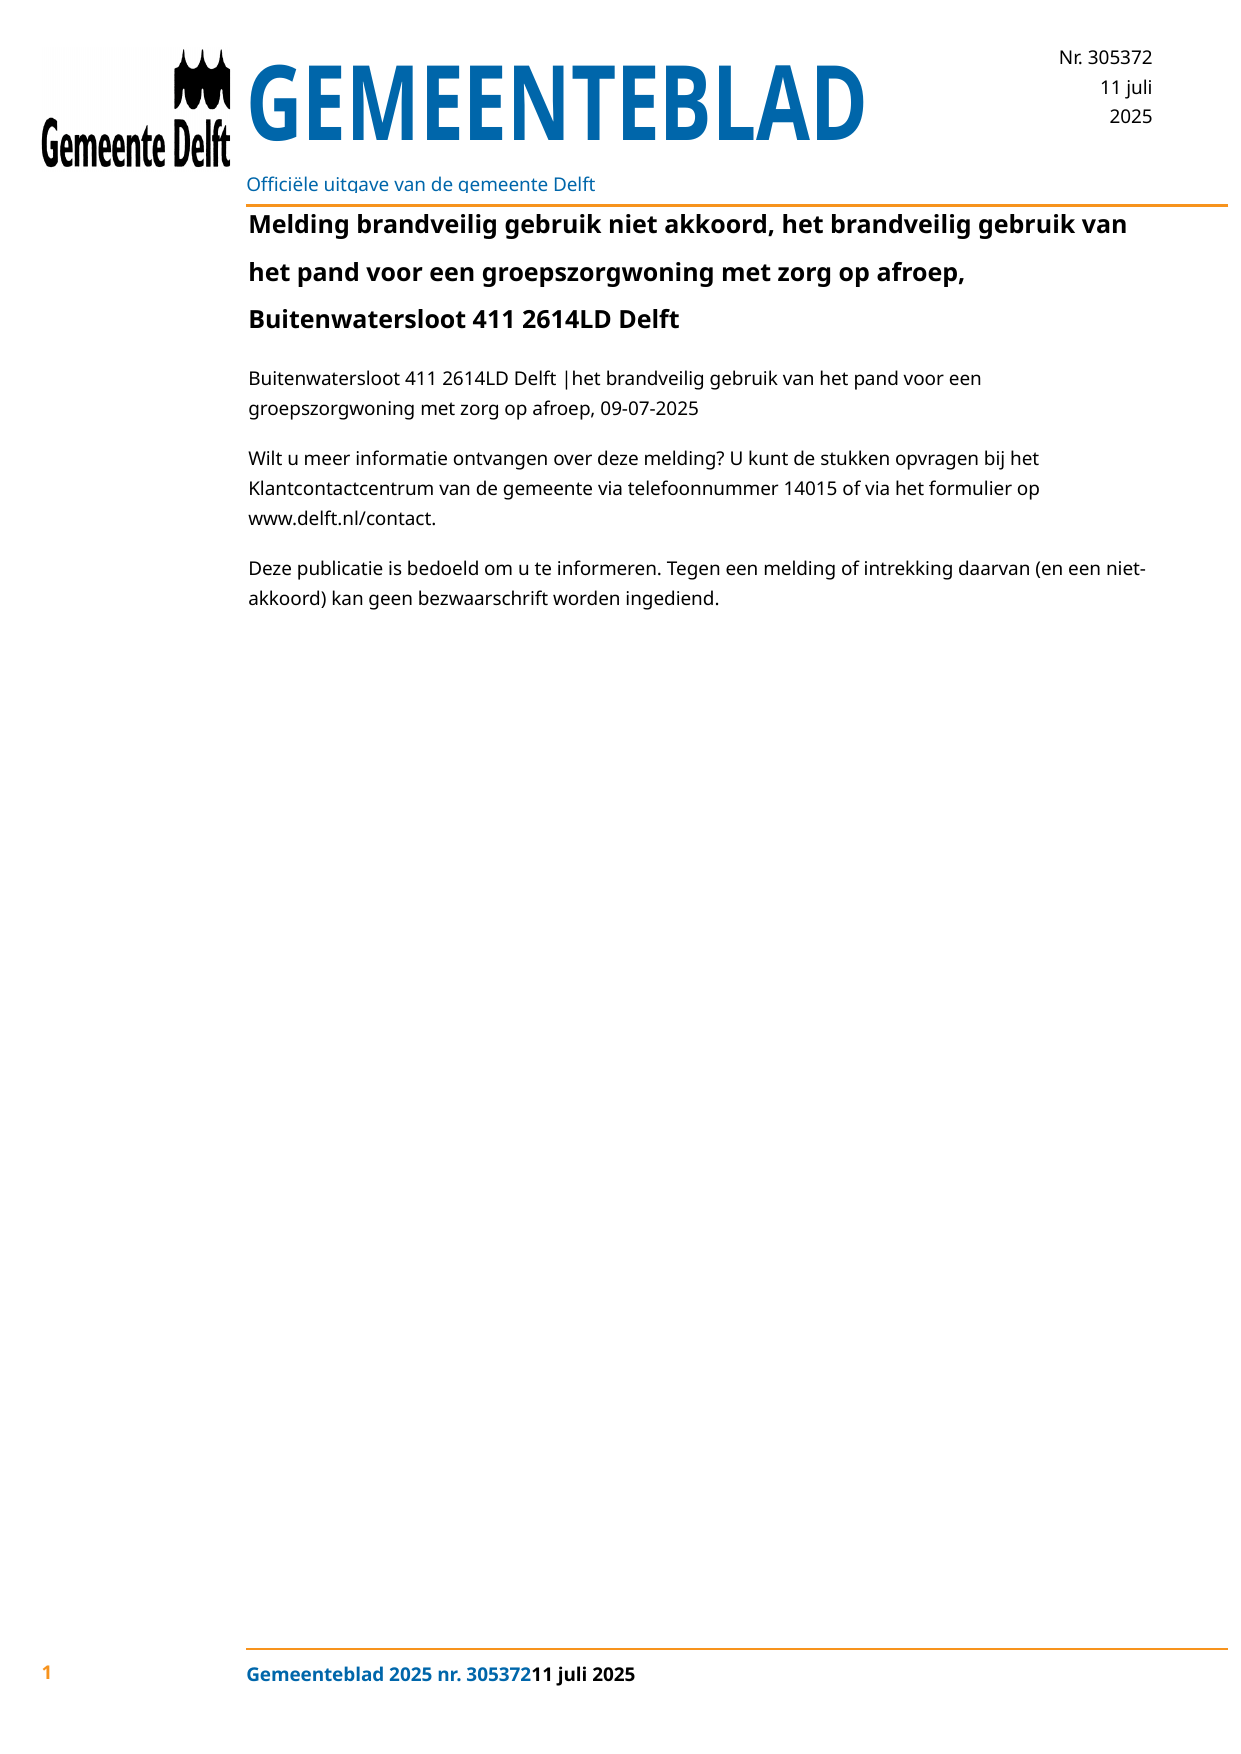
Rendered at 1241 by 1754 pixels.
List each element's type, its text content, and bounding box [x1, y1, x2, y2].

picture [41, 47, 231, 172]
text Buitenwatersloot 411 2614LD Delft |het brandveilig gebruik van het pand voor een groepszorgwoning met zorg op afroep, 09-07-2025 [248, 366, 1152, 421]
text Deze publicatie is bedoeld om u te informeren. Tegen een melding of intrekking daarvan (en een niet-akkoord) kan geen bezwaarschrift worden ingediend. [248, 555, 1152, 610]
text Wilt u meer informatie ontvangen over deze melding? U kunt de stukken opvragen bij het Klantcontactcentrum van de gemeente via telefoonnummer 14015 of via het formulier op www.delft.nl/contact. [248, 446, 1152, 530]
text Melding brandveilig gebruik niet akkoord, het brandveilig gebruik van het pand voor een groepszorgwoning met zorg op afroep, Buitenwatersloot 411 2614LD Delft [248, 207, 1152, 336]
